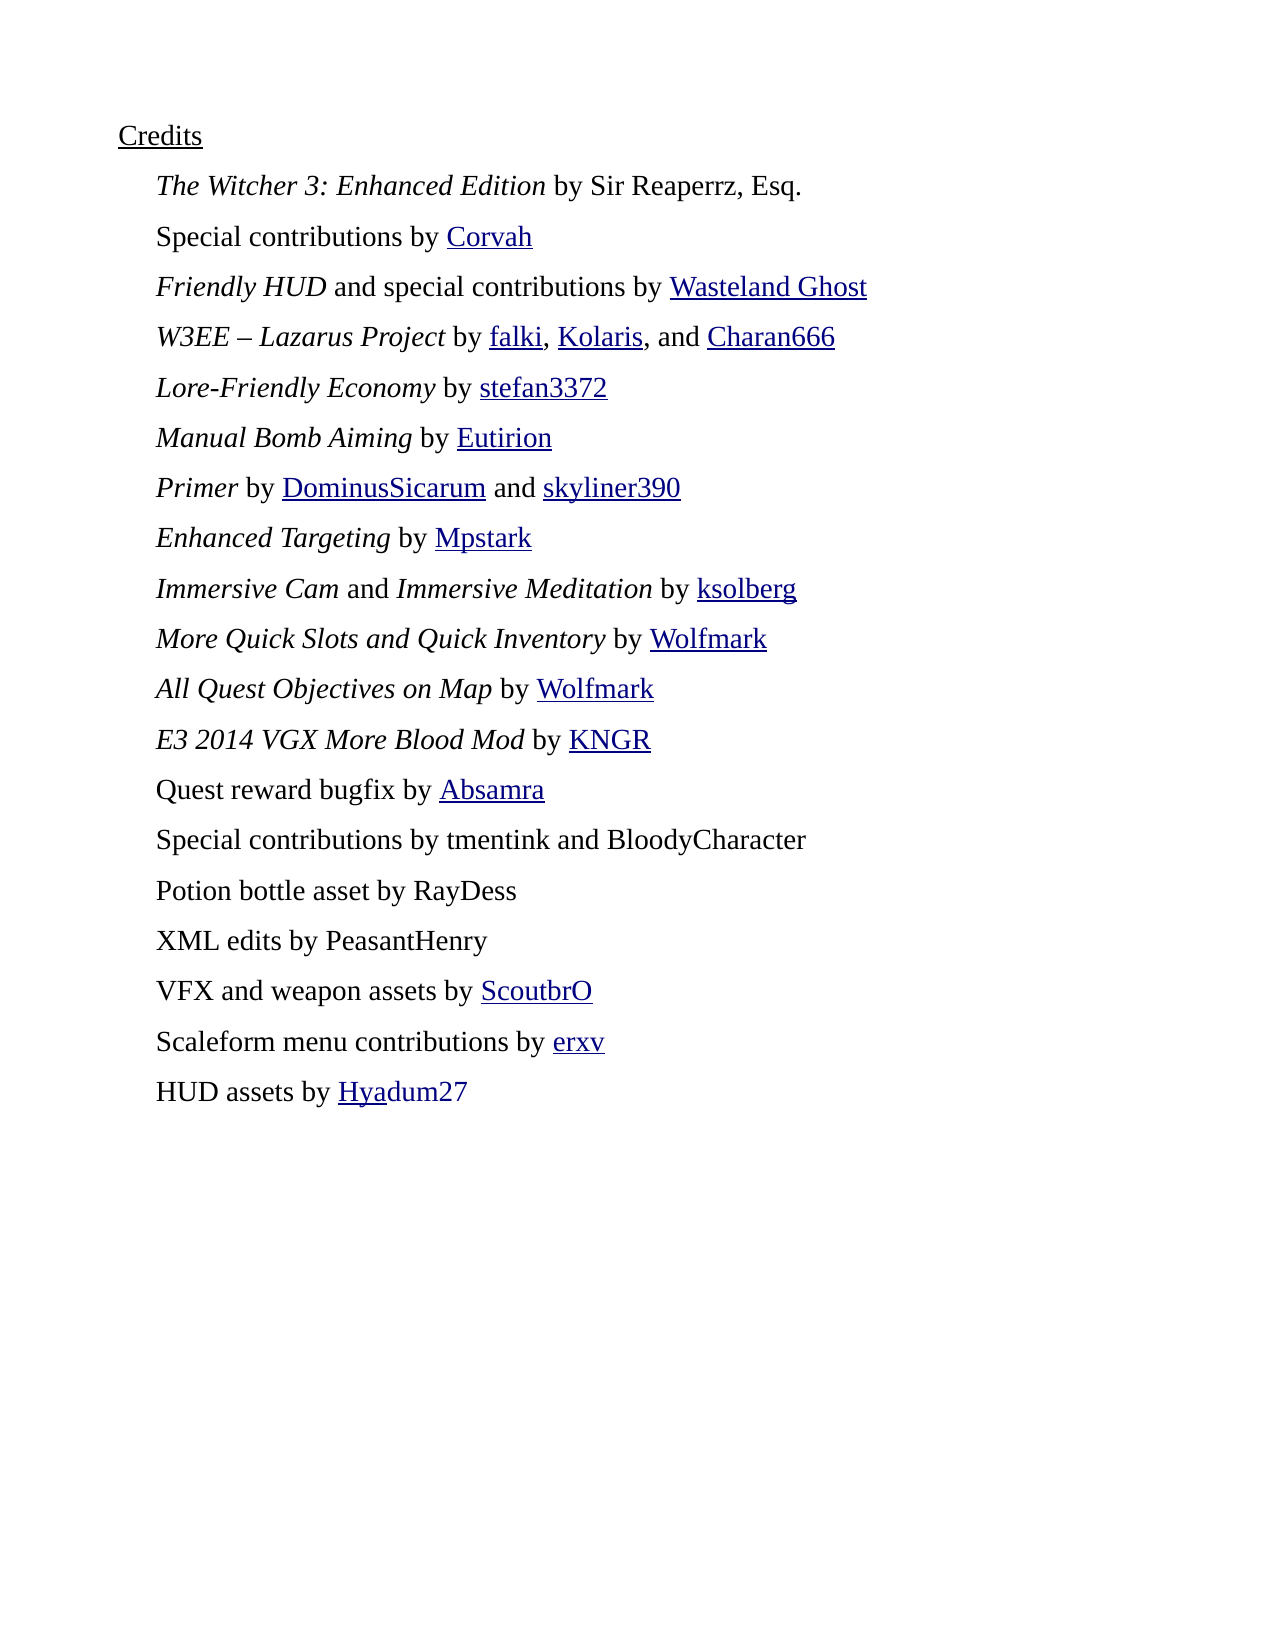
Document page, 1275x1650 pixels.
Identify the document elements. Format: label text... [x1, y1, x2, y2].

text VFX and weapon assets by ScoutbrO [118, 973, 1157, 1007]
text E3 2014 VGX More Blood Mod by KNGR [118, 722, 1157, 755]
text Potion bottle asset by RayDess [118, 873, 1157, 906]
text Manual Bomb Aiming by Eutirion [118, 420, 1157, 453]
text Primer by DominusSicarum and skyliner390 [118, 470, 1157, 504]
text Friendly HUD and special contributions by Wasteland Ghost [118, 269, 1157, 303]
text Special contributions by tmentink and BloodyCharacter [118, 822, 1157, 856]
text HUD assets by Hyadum27 [118, 1074, 1157, 1108]
text Quest reward bugfix by Absamra [118, 772, 1157, 806]
text All Quest Objectives on Map by Wolfmark [118, 672, 1157, 705]
text The Witcher 3: Enhanced Edition by Sir Reaperrz, Esq. [118, 168, 1157, 202]
text Scaleform menu contributions by erxv [118, 1024, 1157, 1057]
text Special contributions by Corvah [118, 219, 1157, 252]
text Enhanced Targeting by Mpstark [118, 521, 1157, 554]
text W3EE – Lazarus Project by falki, Kolaris, and Charan666 [118, 319, 1157, 353]
text Lore-Friendly Economy by stefan3372 [118, 370, 1157, 403]
text More Quick Slots and Quick Inventory by Wolfmark [118, 621, 1157, 655]
text Credits [118, 118, 1157, 152]
text XML edits by PeasantHenry [118, 923, 1157, 957]
text Immersive Cam and Immersive Meditation by ksolberg [118, 571, 1157, 604]
